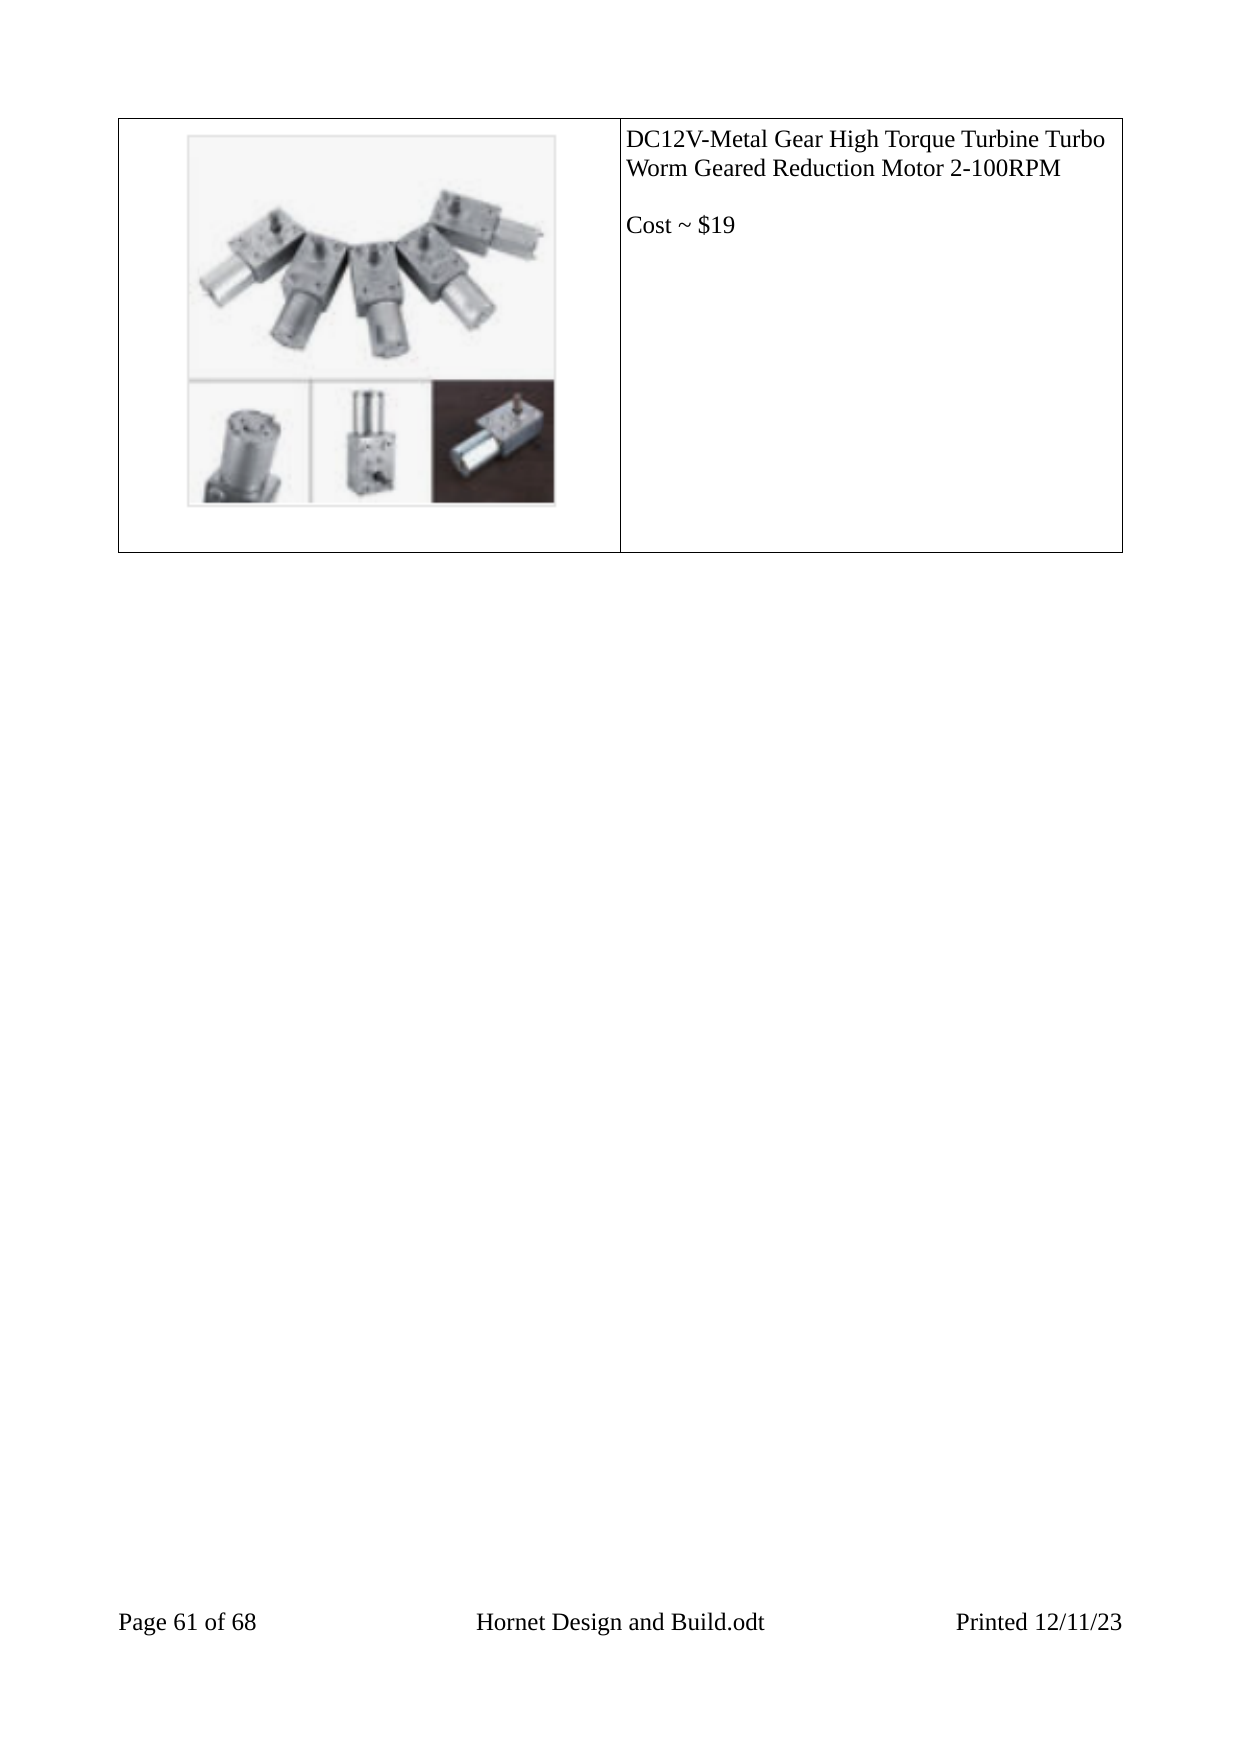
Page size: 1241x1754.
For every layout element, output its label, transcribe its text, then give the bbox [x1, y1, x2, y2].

picture [171, 123, 567, 518]
table_cell DC12V-Metal Gear High Torque Turbine Turbo Worm Geared Reduction Motor 2-100RPM Cost ~ $19 [621, 119, 1122, 552]
table_cell [119, 119, 620, 552]
